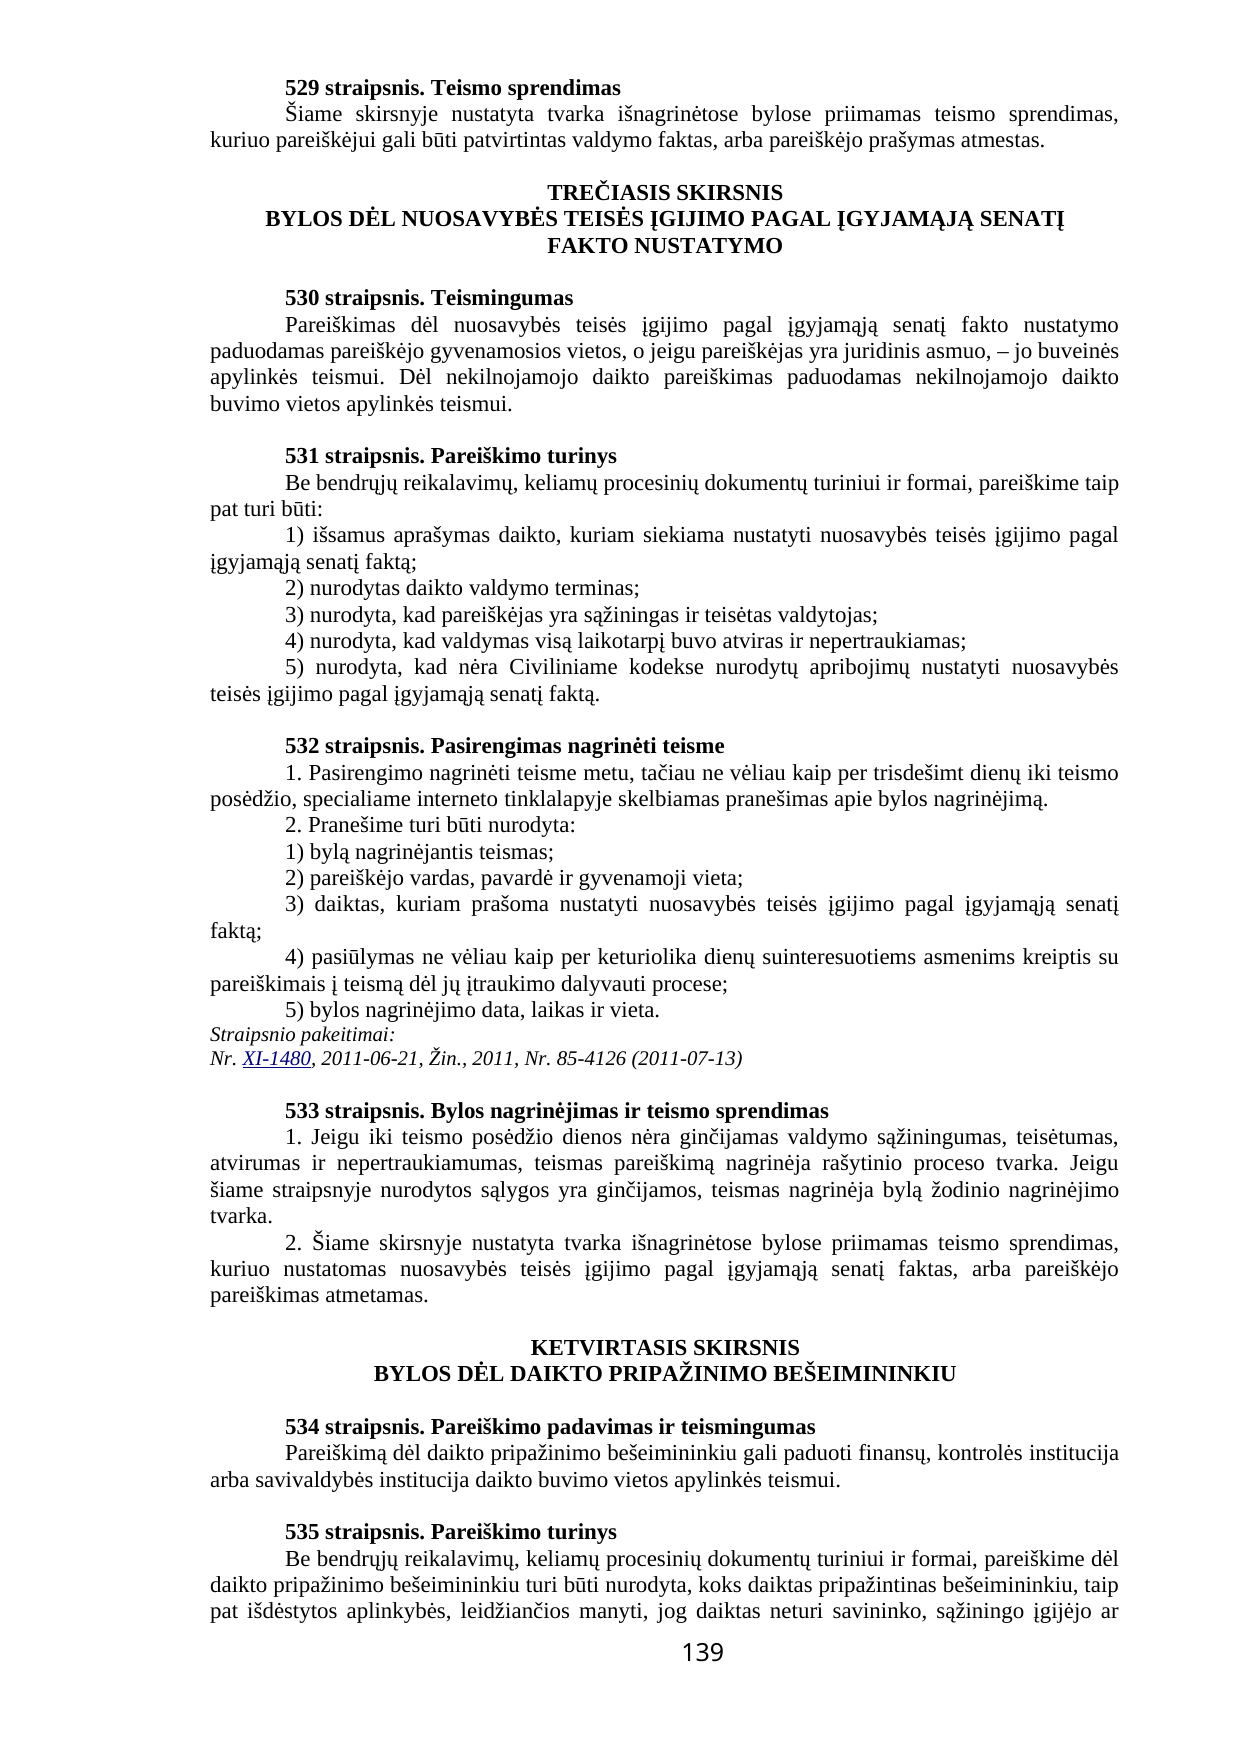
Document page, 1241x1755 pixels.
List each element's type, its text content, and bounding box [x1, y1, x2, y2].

text 532 straipsnis. Pasirengimas nagrinėti teisme [210, 732, 1120, 759]
text 1) bylą nagrinėjantis teismas; [210, 838, 1120, 864]
text bYLOS DĖL Nuosavybės teisės įgijimo pagal įgyjamąją senatį [210, 205, 1120, 232]
text 1. Jeigu iki teismo posėdžio dienos nėra ginčijamas valdymo sąžiningumas, teisėtumas, atvirumas ir nepertraukiamumas, teismas pareiškimą nagrinėja rašytinio proceso tvarka. Jeigu šiame straipsnyje nurodytos sąlygos yra ginčijamos, teismas nagrinėja bylą žodinio nagrinėjimo tvarka. [210, 1123, 1120, 1228]
text 3) nurodyta, kad pareiškėjas yra sąžiningas ir teisėtas valdytojas; [210, 601, 1120, 627]
text 1) išsamus aprašymas daikto, kuriam siekiama nustatyti nuosavybės teisės įgijimo pagal įgyjamąją senatį faktą; [210, 522, 1120, 574]
text Nr. XI-1480, 2011-06-21, Žin., 2011, Nr. 85-4126 (2011-07-13) [210, 1046, 1120, 1070]
text 529 straipsnis. Teismo sprendimas [210, 73, 1120, 100]
text 530 straipsnis. Teismingumas [210, 284, 1120, 311]
text 534 straipsnis. Pareiškimo padavimas ir teismingumas [210, 1413, 1120, 1439]
text 4) nurodyta, kad valdymas visą laikotarpį buvo atviras ir nepertraukiamas; [210, 627, 1120, 653]
text 1. Pasirengimo nagrinėti teisme metu, tačiau ne vėliau kaip per trisdešimt dienų iki teismo posėdžio, specialiame interneto tinklalapyje skelbiamas pranešimas apie bylos nagrinėjimą. [210, 759, 1120, 811]
text Pareiškimas dėl nuosavybės teisės įgijimo pagal įgyjamąją senatį fakto nustatymo paduodamas pareiškėjo gyvenamosios vietos, o jeigu pareiškėjas yra juridinis asmuo, – jo buveinės apylinkės teismui. Dėl nekilnojamojo daikto pareiškimas paduodamas nekilnojamojo daikto buvimo vietos apylinkės teismui. [210, 311, 1120, 416]
subtitle Trečiasis skirsnis [210, 179, 1120, 205]
text 5) nurodyta, kad nėra Civiliniame kodekse nurodytų apribojimų nustatyti nuosavybės teisės įgijimo pagal įgyjamąją senatį faktą. [210, 653, 1120, 706]
text 2) nurodytas daikto valdymo terminas; [210, 574, 1120, 601]
subtitle BYLOS DĖL DaiKTO pripažinimO bešeimininkiu [210, 1360, 1120, 1387]
text 535 straipsnis. Pareiškimo turinys [210, 1518, 1120, 1545]
text 2. Šiame skirsnyje nustatyta tvarka išnagrinėtose bylose priimamas teismo sprendimas, kuriuo nustatomas nuosavybės teisės įgijimo pagal įgyjamąją senatį faktas, arba pareiškėjo pareiškimas atmetamas. [210, 1228, 1120, 1308]
text 3) daiktas, kuriam prašoma nustatyti nuosavybės teisės įgijimo pagal įgyjamąją senatį faktą; [210, 891, 1120, 943]
text 5) bylos nagrinėjimo data, laikas ir vieta. [210, 996, 1120, 1022]
text 533 straipsnis. Bylos nagrinėjimas ir teismo sprendimas [210, 1097, 1120, 1123]
text 531 straipsnis. Pareiškimo turinys [210, 442, 1120, 469]
text Šiame skirsnyje nustatyta tvarka išnagrinėtose bylose priimamas teismo sprendimas, kuriuo pareiškėjui gali būti patvirtintas valdymo faktas, arba pareiškėjo prašymas atmestas. [210, 100, 1120, 153]
text Straipsnio pakeitimai: [210, 1022, 1120, 1046]
text 2. Pranešime turi būti nurodyta: [210, 811, 1120, 838]
text Be bendrųjų reikalavimų, keliamų procesinių dokumentų turiniui ir formai, pareiškime taip pat turi būti: [210, 469, 1120, 522]
text Pareiškimą dėl daikto pripažinimo bešeimininkiu gali paduoti finansų, kontrolės institucija arba savivaldybės institucija daikto buvimo vietos apylinkės teismui. [210, 1439, 1120, 1492]
text 4) pasiūlymas ne vėliau kaip per keturiolika dienų suinteresuotiems asmenims kreiptis su pareiškimais į teismą dėl jų įtraukimo dalyvauti procese; [210, 943, 1120, 996]
subtitle Ketvirtasis skirsnis [210, 1334, 1120, 1360]
text 2) pareiškėjo vardas, pavardė ir gyvenamoji vieta; [210, 864, 1120, 891]
text fakto NUSTATYMO [210, 232, 1120, 258]
text Be bendrųjų reikalavimų, keliamų procesinių dokumentų turiniui ir formai, pareiškime dėl daikto pripažinimo bešeimininkiu turi būti nurodyta, koks daiktas pripažintinas bešeimininkiu, taip pat išdėstytos aplinkybės, leidžiančios manyti, jog daiktas neturi savininko, sąžiningo įgijėjo ar [210, 1545, 1120, 1624]
